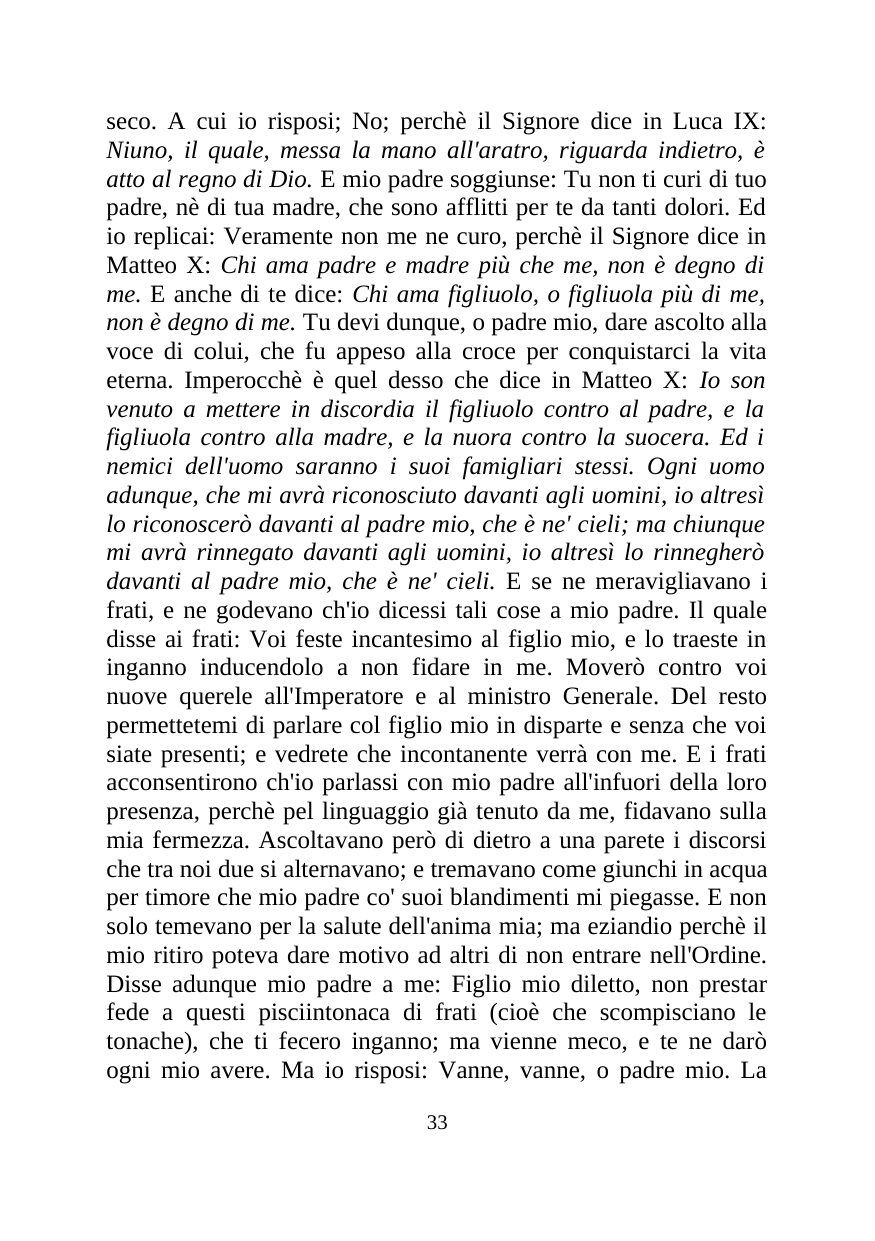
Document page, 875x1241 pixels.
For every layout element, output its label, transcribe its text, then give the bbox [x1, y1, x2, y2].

text seco. A cui io risposi; No; perchè il Signore dice in Luca IX: Niuno, il quale, messa la mano all'aratro, riguarda indietro, è atto al regno di Dio. E mio padre soggiunse: Tu non ti curi di tuo padre, nè di tua madre, che sono afflitti per te da tanti dolori. Ed io replicai: Veramente non me ne curo, perchè il Signore dice in Matteo X: Chi ama padre e madre più che me, non è degno di me. E anche di te dice: Chi ama figliuolo, o figliuola più di me, non è degno di me. Tu devi dunque, o padre mio, dare ascolto alla voce di colui, che fu appeso alla croce per conquistarci la vita eterna. Imperocchè è quel desso che dice in Matteo X: Io son venuto a mettere in discordia il figliuolo contro al padre, e la figliuola contro alla madre, e la nuora contro la suocera. Ed i nemici dell'uomo saranno i suoi famigliari stessi. Ogni uomo adunque, che mi avrà riconosciuto davanti agli uomini, io altresì lo riconoscerò davanti al padre mio, che è ne' cieli; ma chiunque mi avrà rinnegato davanti agli uomini, io altresì lo rinnegherò davanti al padre mio, che è ne' cieli. E se ne meravigliavano i frati, e ne godevano ch'io dicessi tali cose a mio padre. Il quale disse ai frati: Voi feste incantesimo al figlio mio, e lo traeste in inganno inducendolo a non fidare in me. Moverò contro voi nuove querele all'Imperatore e al ministro Generale. Del resto permettetemi di parlare col figlio mio in disparte e senza che voi siate presenti; e vedrete che incontanente verrà con me. E i frati acconsentirono ch'io parlassi con mio padre all'infuori della loro presenza, perchè pel linguaggio già tenuto da me, fidavano sulla mia fermezza. Ascoltavano però di dietro a una parete i discorsi che tra noi due si alternavano; e tremavano come giunchi in acqua per timore che mio padre co' suoi blandimenti mi piegasse. E non solo temevano per la salute dell'anima mia; ma eziandio perchè il mio ritiro poteva dare motivo ad altri di non entrare nell'Ordine. Disse adunque mio padre a me: Figlio mio diletto, non prestar fede a questi pisciintonaca di frati (cioè che scompisciano le tonache), che ti fecero inganno; ma vienne meco, e te ne darò ogni mio avere. Ma io risposi: Vanne, vanne, o padre mio. La [106, 106, 768, 1084]
